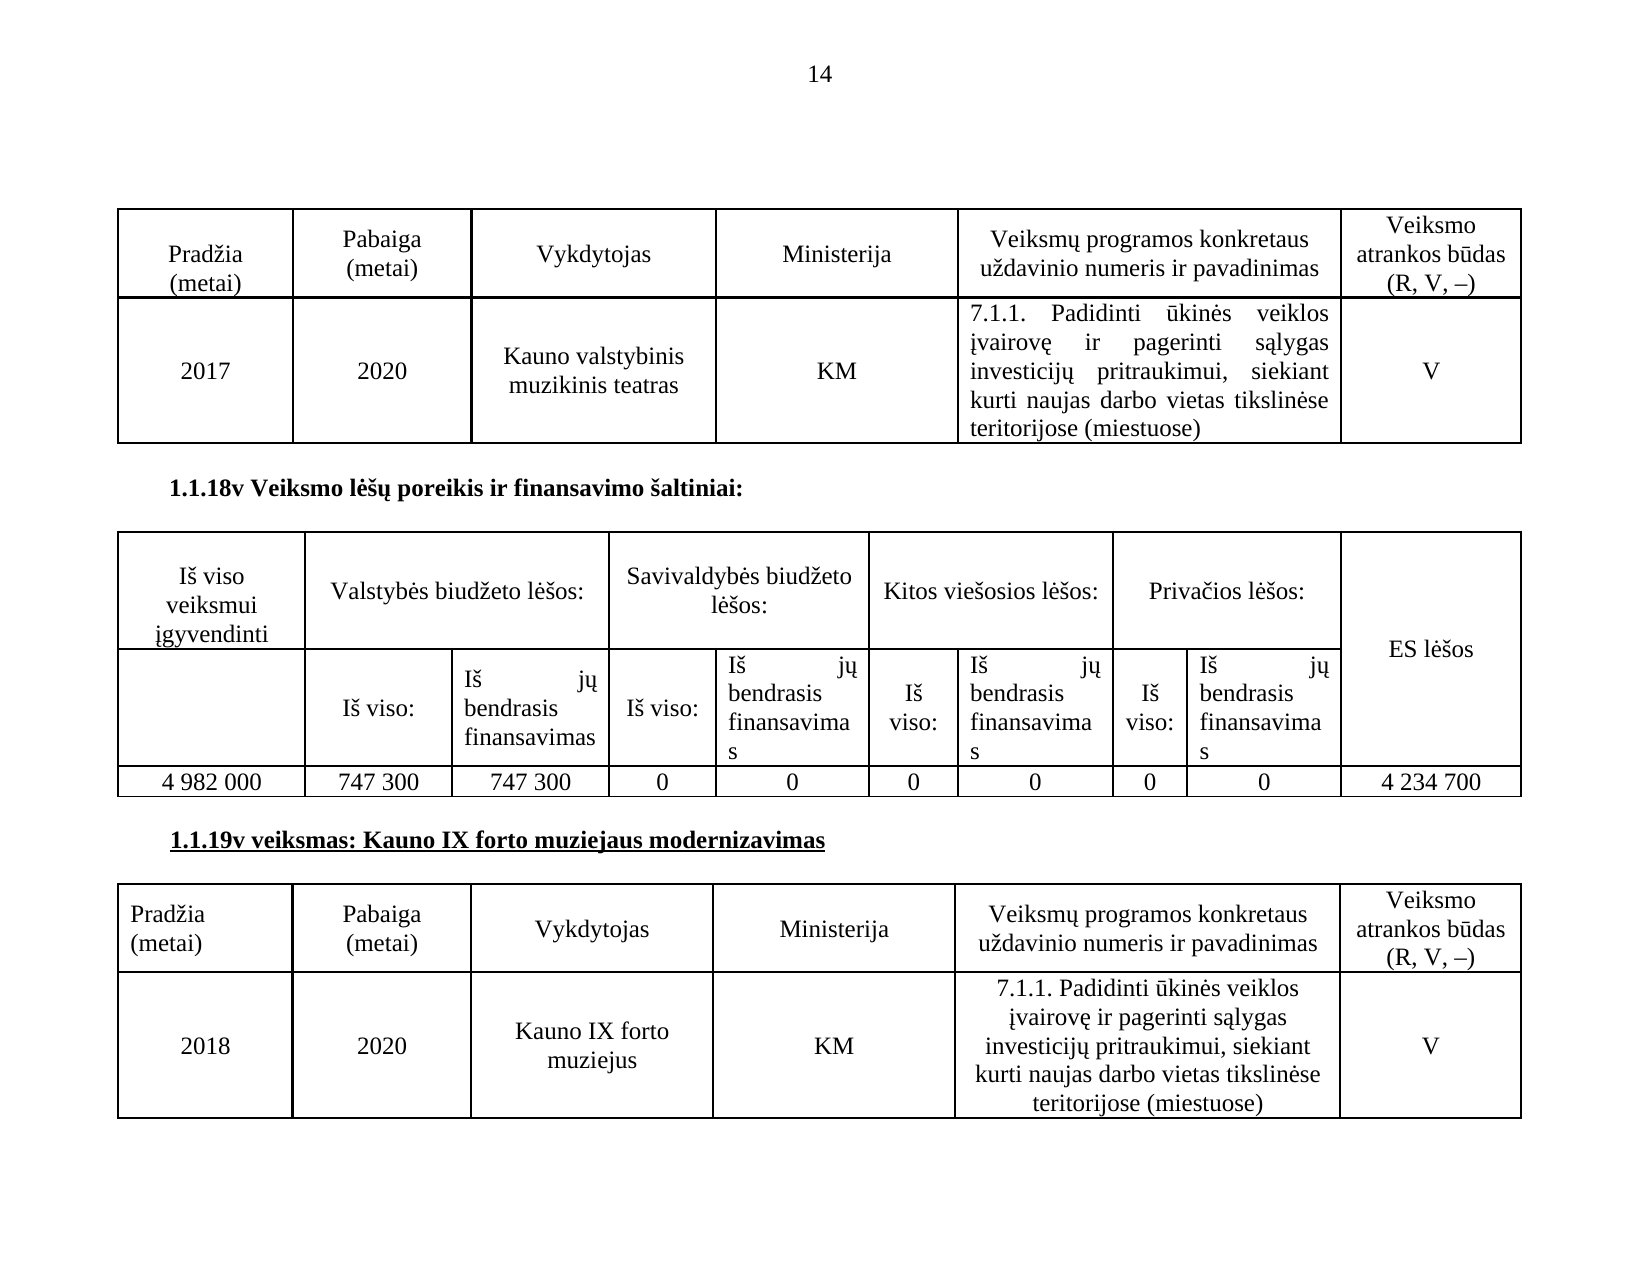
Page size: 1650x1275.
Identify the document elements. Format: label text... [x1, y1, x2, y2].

table_cell Iš jų bendrasis finansavimas [453, 650, 608, 765]
table_header Veiksmo atrankos būdas (R, V, –) [1341, 885, 1520, 971]
table_header Ministerija [714, 885, 954, 971]
table_cell 1.1.18v Veiksmo lėšų poreikis ir finansavimo šaltiniai: [118, 444, 1521, 531]
table_cell 2018 [119, 973, 291, 1117]
table_cell [156, 177, 1521, 208]
table_cell V [1342, 299, 1520, 442]
text 1.1.19v veiksmas: Kauno IX forto muziejaus modernizavimas [118, 825, 1521, 854]
table_cell 0 [717, 767, 868, 796]
table_cell 7.1.1. Padidinti ūkinės veiklos įvairovę ir pagerinti sąlygas investicijų pritraukimui, siekiant kurti naujas darbo vietas tikslinėse teritorijose (miestuose) [956, 973, 1339, 1117]
table_cell Iš viso: [1114, 650, 1186, 765]
table_header Pradžia (metai) [119, 885, 291, 971]
table_cell 4 982 000 [119, 767, 304, 796]
table_cell 2017 [119, 299, 292, 442]
table_cell [119, 650, 304, 765]
table_cell Iš viso veiksmui įgyvendinti [119, 533, 304, 648]
table_cell 0 [870, 767, 957, 796]
table_cell Kitos viešosios lėšos: [870, 533, 1112, 648]
table_cell [118, 1119, 1521, 1148]
table_cell 747 300 [453, 767, 608, 796]
table_cell Iš jų bendrasis finansavimas [959, 650, 1112, 765]
table_cell KM [714, 973, 954, 1117]
table_cell Iš viso: [870, 650, 957, 765]
table_cell 0 [610, 767, 715, 796]
table_cell KM [717, 299, 957, 442]
table_cell 0 [1114, 767, 1186, 796]
table_cell Privačios lėšos: [1114, 533, 1340, 648]
table_cell 0 [1188, 767, 1340, 796]
table_cell Veiksmo atrankos būdas (R, V, –) [1342, 210, 1520, 296]
table_cell Vykdytojas [473, 210, 715, 296]
table_cell Kauno valstybinis muzikinis teatras [473, 299, 715, 442]
table_cell V [1341, 973, 1520, 1117]
table_cell Savivaldybės biudžeto lėšos: [610, 533, 868, 648]
table_cell Kauno IX forto muziejus [472, 973, 712, 1117]
table_cell [118, 177, 156, 208]
table_cell Pradžia (metai) [119, 210, 292, 296]
table_cell 2020 [294, 973, 470, 1117]
table_cell Iš viso: [306, 650, 451, 765]
table_cell 747 300 [306, 767, 451, 796]
table_cell Iš jų bendrasis finansavimas [1188, 650, 1340, 765]
table_header Veiksmų programos konkretaus uždavinio numeris ir pavadinimas [956, 885, 1339, 971]
table_cell Valstybės biudžeto lėšos: [306, 533, 608, 648]
table_cell Ministerija [717, 210, 957, 296]
table_cell Iš viso: [610, 650, 715, 765]
table_cell Veiksmų programos konkretaus uždavinio numeris ir pavadinimas [959, 210, 1340, 296]
table_cell ES lėšos [1342, 533, 1520, 765]
table_cell 0 [959, 767, 1112, 796]
table_header Pabaiga (metai) [294, 885, 470, 971]
table_cell 2020 [294, 299, 470, 442]
table_cell 7.1.1. Padidinti ūkinės veiklos įvairovę ir pagerinti sąlygas investicijų pritraukimui, siekiant kurti naujas darbo vietas tikslinėse teritorijose (miestuose) [959, 299, 1340, 442]
table_header Vykdytojas [472, 885, 712, 971]
table_cell Iš jų bendrasis finansavimas [717, 650, 868, 765]
table_cell 4 234 700 [1342, 767, 1520, 796]
table_cell Pabaiga (metai) [294, 210, 470, 296]
